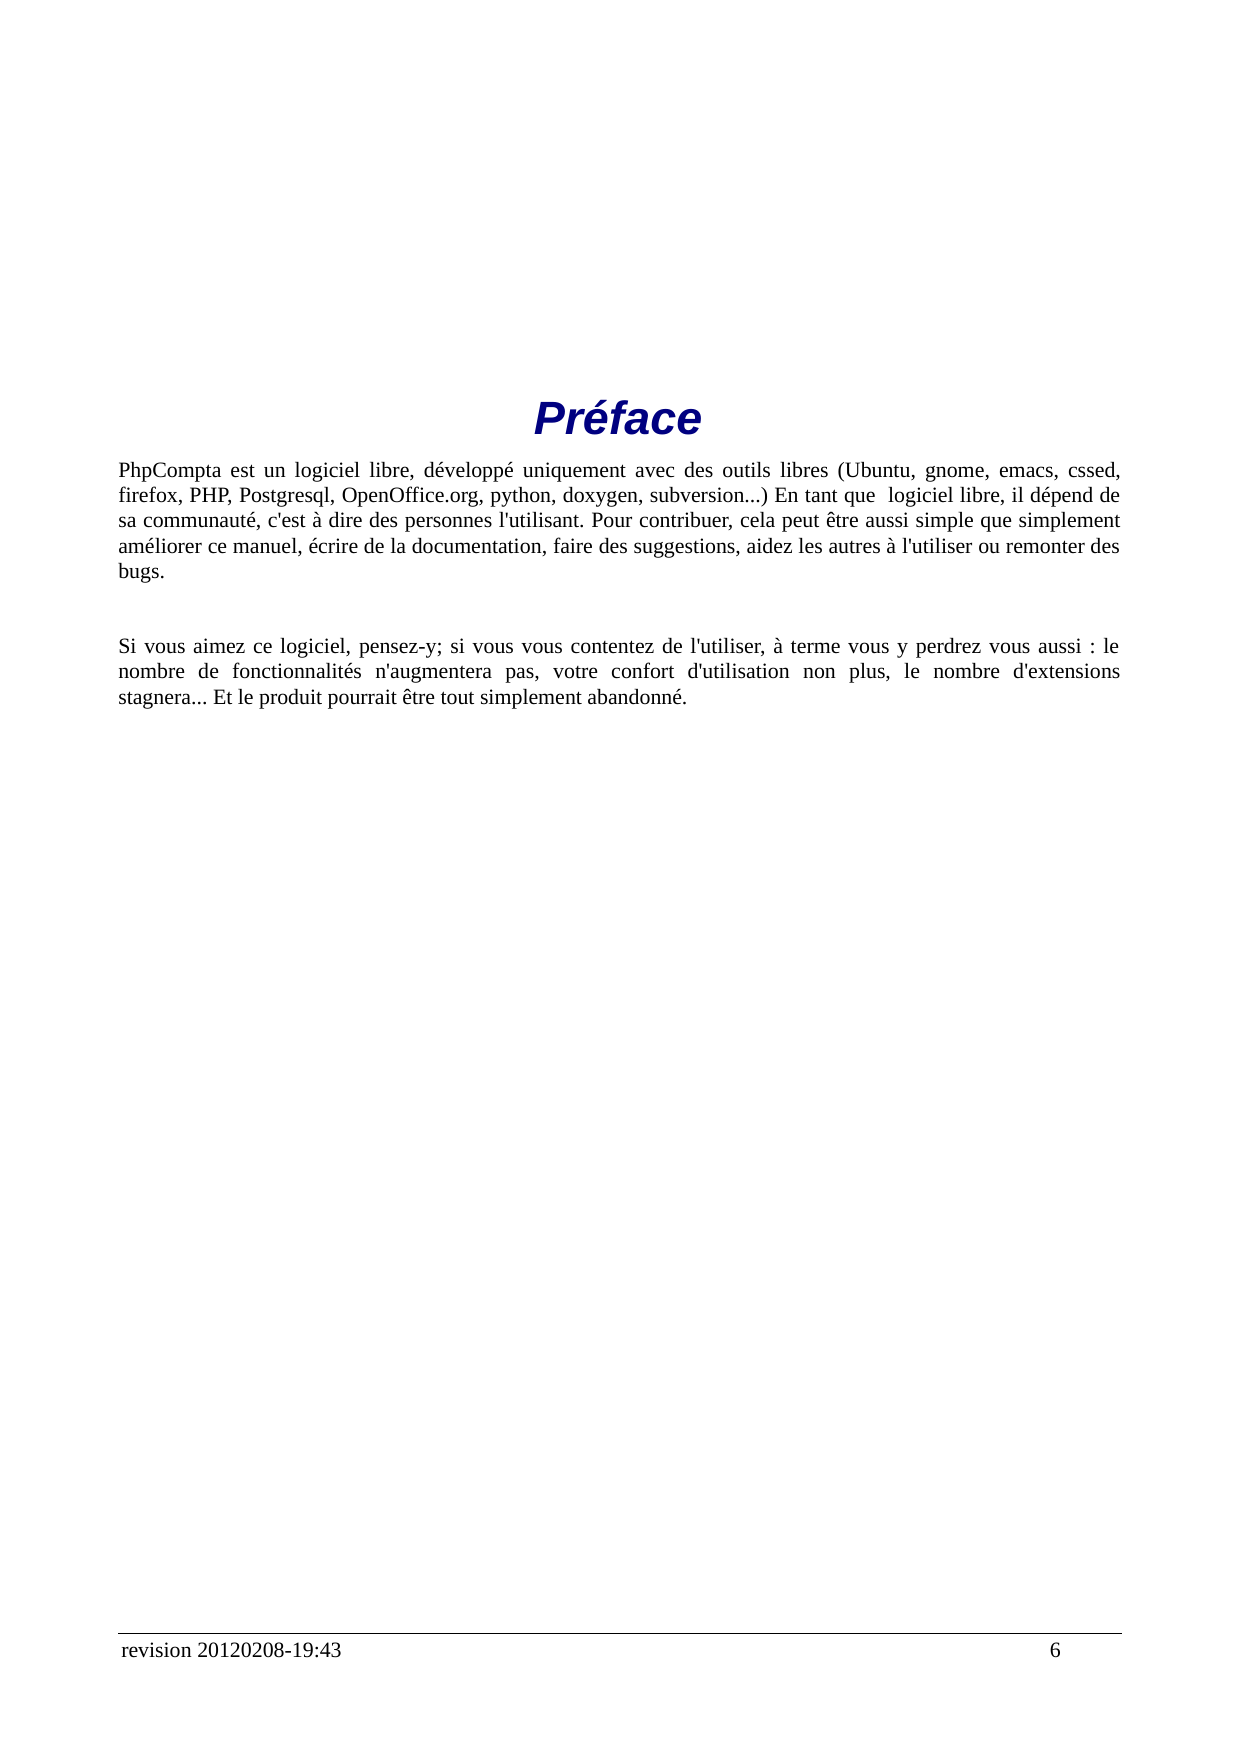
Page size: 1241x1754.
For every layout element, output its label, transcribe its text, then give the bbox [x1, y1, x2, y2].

subtitle Préface [118, 391, 1122, 444]
text Si vous aimez ce logiciel, pensez-y; si vous vous contentez de l'utiliser, à terme vous y perdrez vous aussi : le nombre de fonctionnalités n'augmentera pas, votre confort d'utilisation non plus, le nombre d'extensions stagnera... Et le produit pourrait être tout simplement abandonné. [118, 633, 1122, 709]
text PhpCompta est un logiciel libre, développé uniquement avec des outils libres (Ubuntu, gnome, emacs, cssed, firefox, PHP, Postgresql, OpenOffice.org, python, doxygen, subversion...) En tant que logiciel libre, il dépend de sa communauté, c'est à dire des personnes l'utilisant. Pour contribuer, cela peut être aussi simple que simplement améliorer ce manuel, écrire de la documentation, faire des suggestions, aidez les autres à l'utiliser ou remonter des bugs. [118, 457, 1122, 583]
